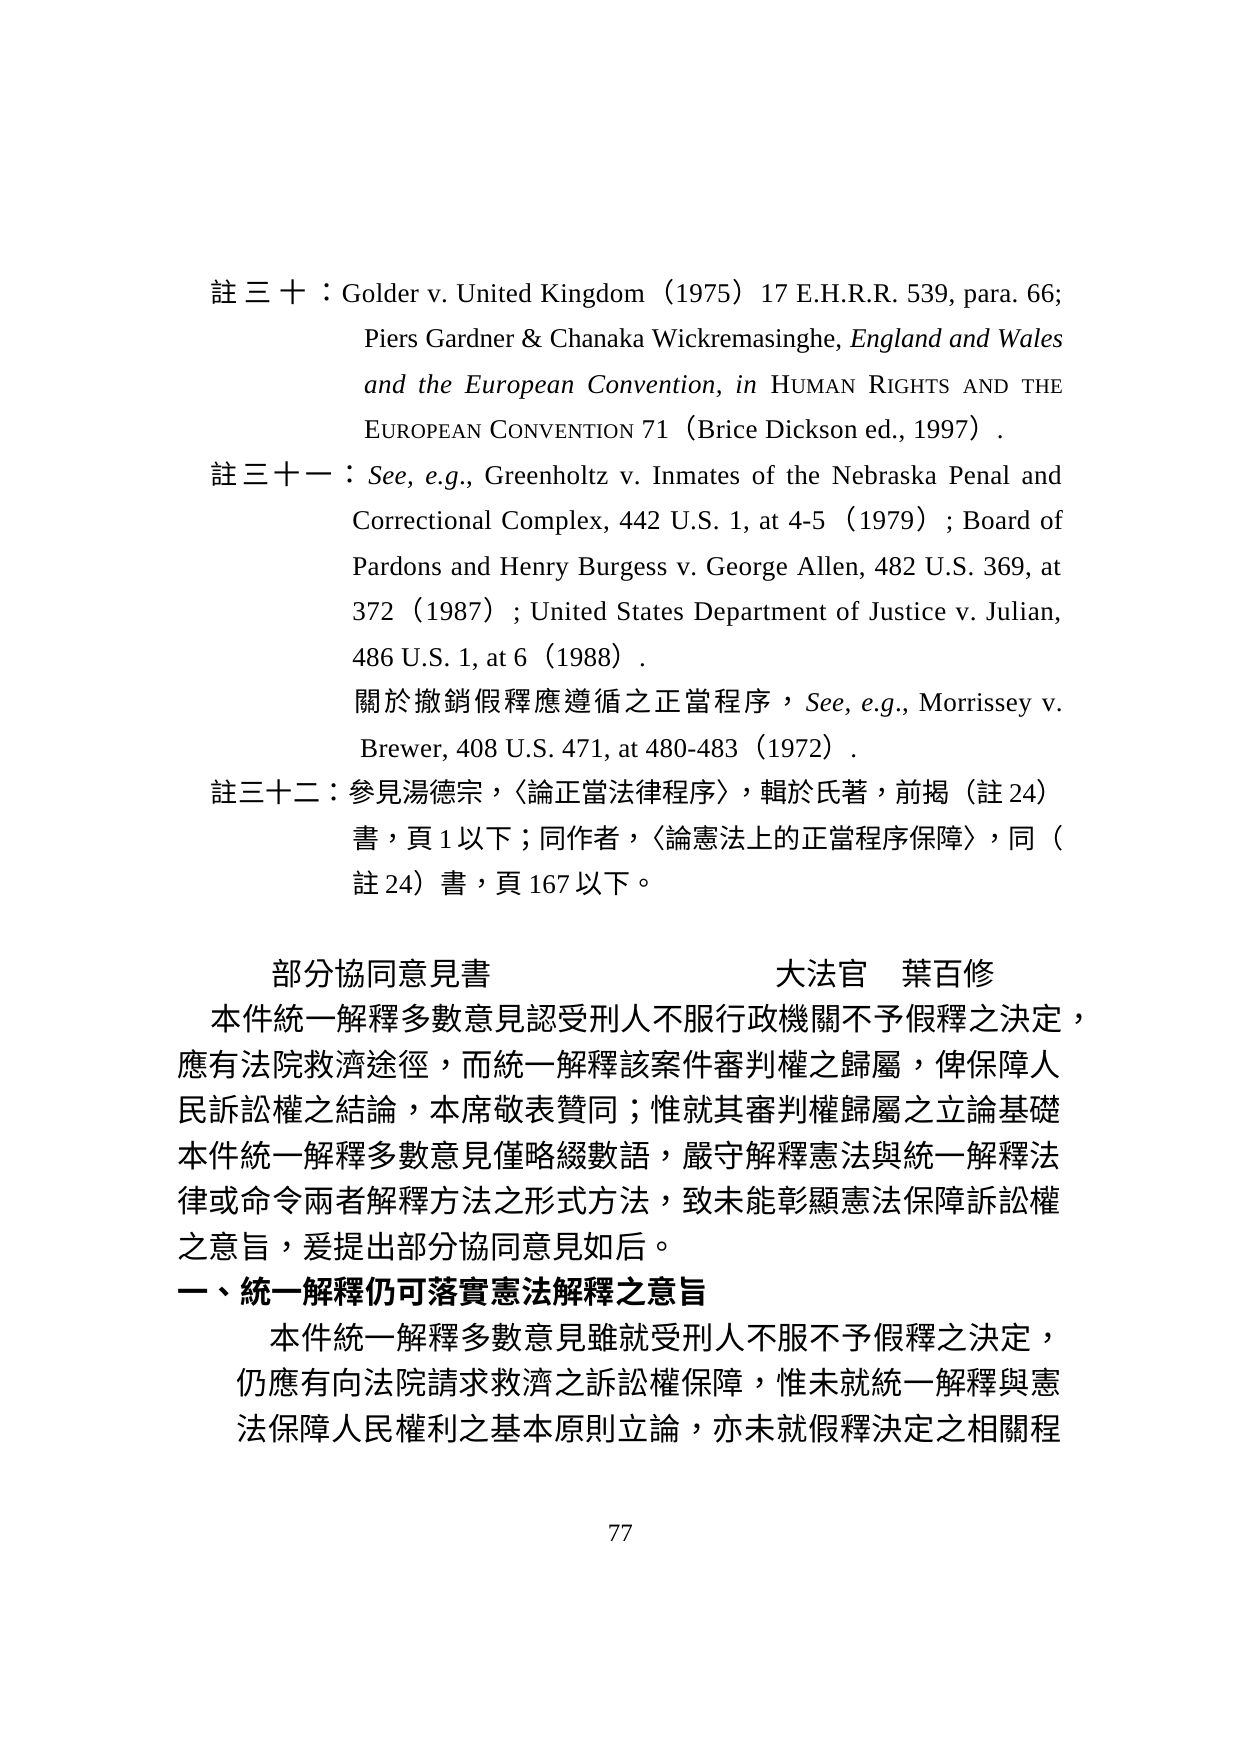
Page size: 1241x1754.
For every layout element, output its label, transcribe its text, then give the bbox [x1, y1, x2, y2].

text 註三十一：See, e.g., Greenholtz v. Inmates of the Nebraska Penal and Correctional Complex, 442 U.S. 1, at 4-5（1979）; Board of Pardons and Henry Burgess v. George Allen, 482 U.S. 369, at 372（1987）; United States Department of Justice v. Julian, 486 U.S. 1, at 6（1988）. [210, 448, 1063, 676]
text 部分協同意見書 大法官 葉百修 [272, 949, 996, 994]
text 註三十二：參見湯德宗，〈論正當法律程序〉，輯於氏著，前揭（註24）書，頁1以下；同作者，〈論憲法上的正當程序保障〉，同（註24）書，頁167以下。 [210, 767, 1063, 903]
text 本件統一解釋多數意見認受刑人不服行政機關不予假釋之決定，應有法院救濟途徑，而統一解釋該案件審判權之歸屬，俾保障人民訴訟權之結論，本席敬表贊同；惟就其審判權歸屬之立論基礎，本件統一解釋多數意見僅略綴數語，嚴守解釋憲法與統一解釋法律或命令兩者解釋方法之形式方法，致未能彰顯憲法保障訴訟權之意旨，爰提出部分協同意見如后。 [177, 994, 1063, 1267]
text 註三十：Golder v. United Kingdom（1975）17 E.H.R.R. 539, para. 66; Piers Gardner & Chanaka Wickremasinghe, England and Wales and the European Convention, in HUMAN RIGHTS AND THE EUROPEAN CONVENTION 71（Brice Dickson ed., 1997）. [210, 266, 1063, 448]
text 關於撤銷假釋應遵循之正當程序，See, e.g., Morrissey v. Brewer, 408 U.S. 471, at 480-483（1972）. [354, 676, 1063, 767]
text 本件統一解釋多數意見雖就受刑人不服不予假釋之決定，仍應有向法院請求救濟之訴訟權保障，惟未就統一解釋與憲法保障人民權利之基本原則立論，亦未就假釋決定之相關程 [236, 1313, 1063, 1449]
text 一、統一解釋仍可落實憲法解釋之意旨 [177, 1267, 1063, 1313]
